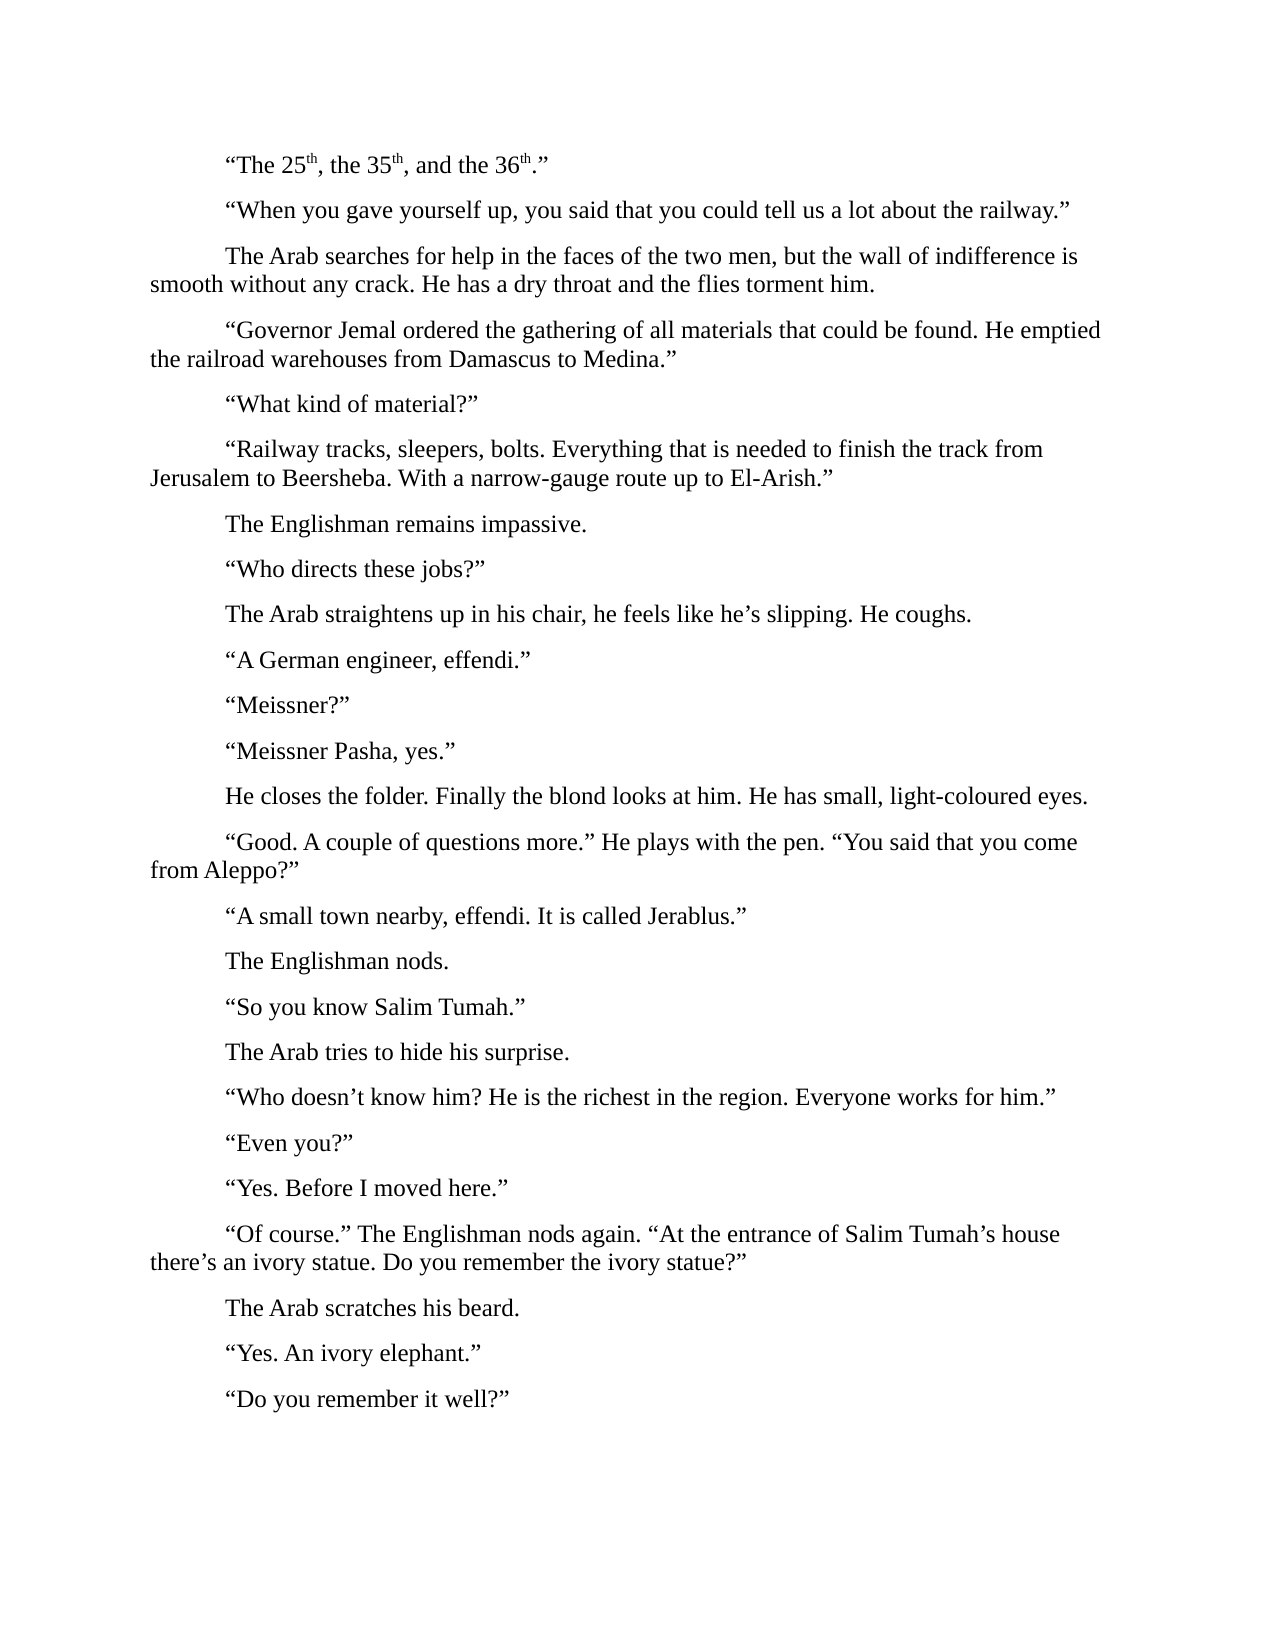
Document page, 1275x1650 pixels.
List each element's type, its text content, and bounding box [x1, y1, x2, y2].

text “The 25th, the 35th, and the 36th.” [150, 150, 1125, 179]
text The Englishman nods. [150, 946, 1125, 975]
text The Arab tries to hide his surprise. [150, 1037, 1125, 1066]
text “Of course.” The Englishman nods again. “At the entrance of Salim Tumah’s house there’s an ivory statue. Do you remember the ivory statue?” [150, 1219, 1125, 1276]
text “Meissner Pasha, yes.” [150, 736, 1125, 764]
text “Who doesn’t know him? He is the richest in the region. Everyone works for him.” [150, 1082, 1125, 1111]
text The Arab scratches his beard. [150, 1293, 1125, 1322]
text “Good. A couple of questions more.” He plays with the pen. “You said that you come from Aleppo?” [150, 827, 1125, 884]
text “What kind of material?” [150, 389, 1125, 418]
text “Yes. An ivory elephant.” [150, 1338, 1125, 1367]
text “Do you remember it well?” [150, 1384, 1125, 1412]
text The Arab searches for help in the faces of the two men, but the wall of indifference is smooth without any crack. He has a dry throat and the flies torment him. [150, 241, 1125, 298]
text The Arab straightens up in his chair, he feels like he’s slipping. He coughs. [150, 599, 1125, 628]
text “A German engineer, effendi.” [150, 645, 1125, 674]
text He closes the folder. Finally the blond looks at him. He has small, light-coloured eyes. [150, 781, 1125, 810]
text “Governor Jemal ordered the gathering of all materials that could be found. He emptied the railroad warehouses from Damascus to Medina.” [150, 315, 1125, 372]
text “A small town nearby, effendi. It is called Jerablus.” [150, 901, 1125, 929]
text The Englishman remains impassive. [150, 509, 1125, 537]
text “Yes. Before I moved here.” [150, 1173, 1125, 1202]
text “So you know Salim Tumah.” [150, 992, 1125, 1020]
text “Who directs these jobs?” [150, 554, 1125, 583]
text “Meissner?” [150, 690, 1125, 719]
text “Even you?” [150, 1128, 1125, 1157]
text “Railway tracks, sleepers, bolts. Everything that is needed to finish the track from Jerusalem to Beersheba. With a narrow-gauge route up to El-Arish.” [150, 434, 1125, 492]
text “When you gave yourself up, you said that you could tell us a lot about the railway.” [150, 195, 1125, 224]
